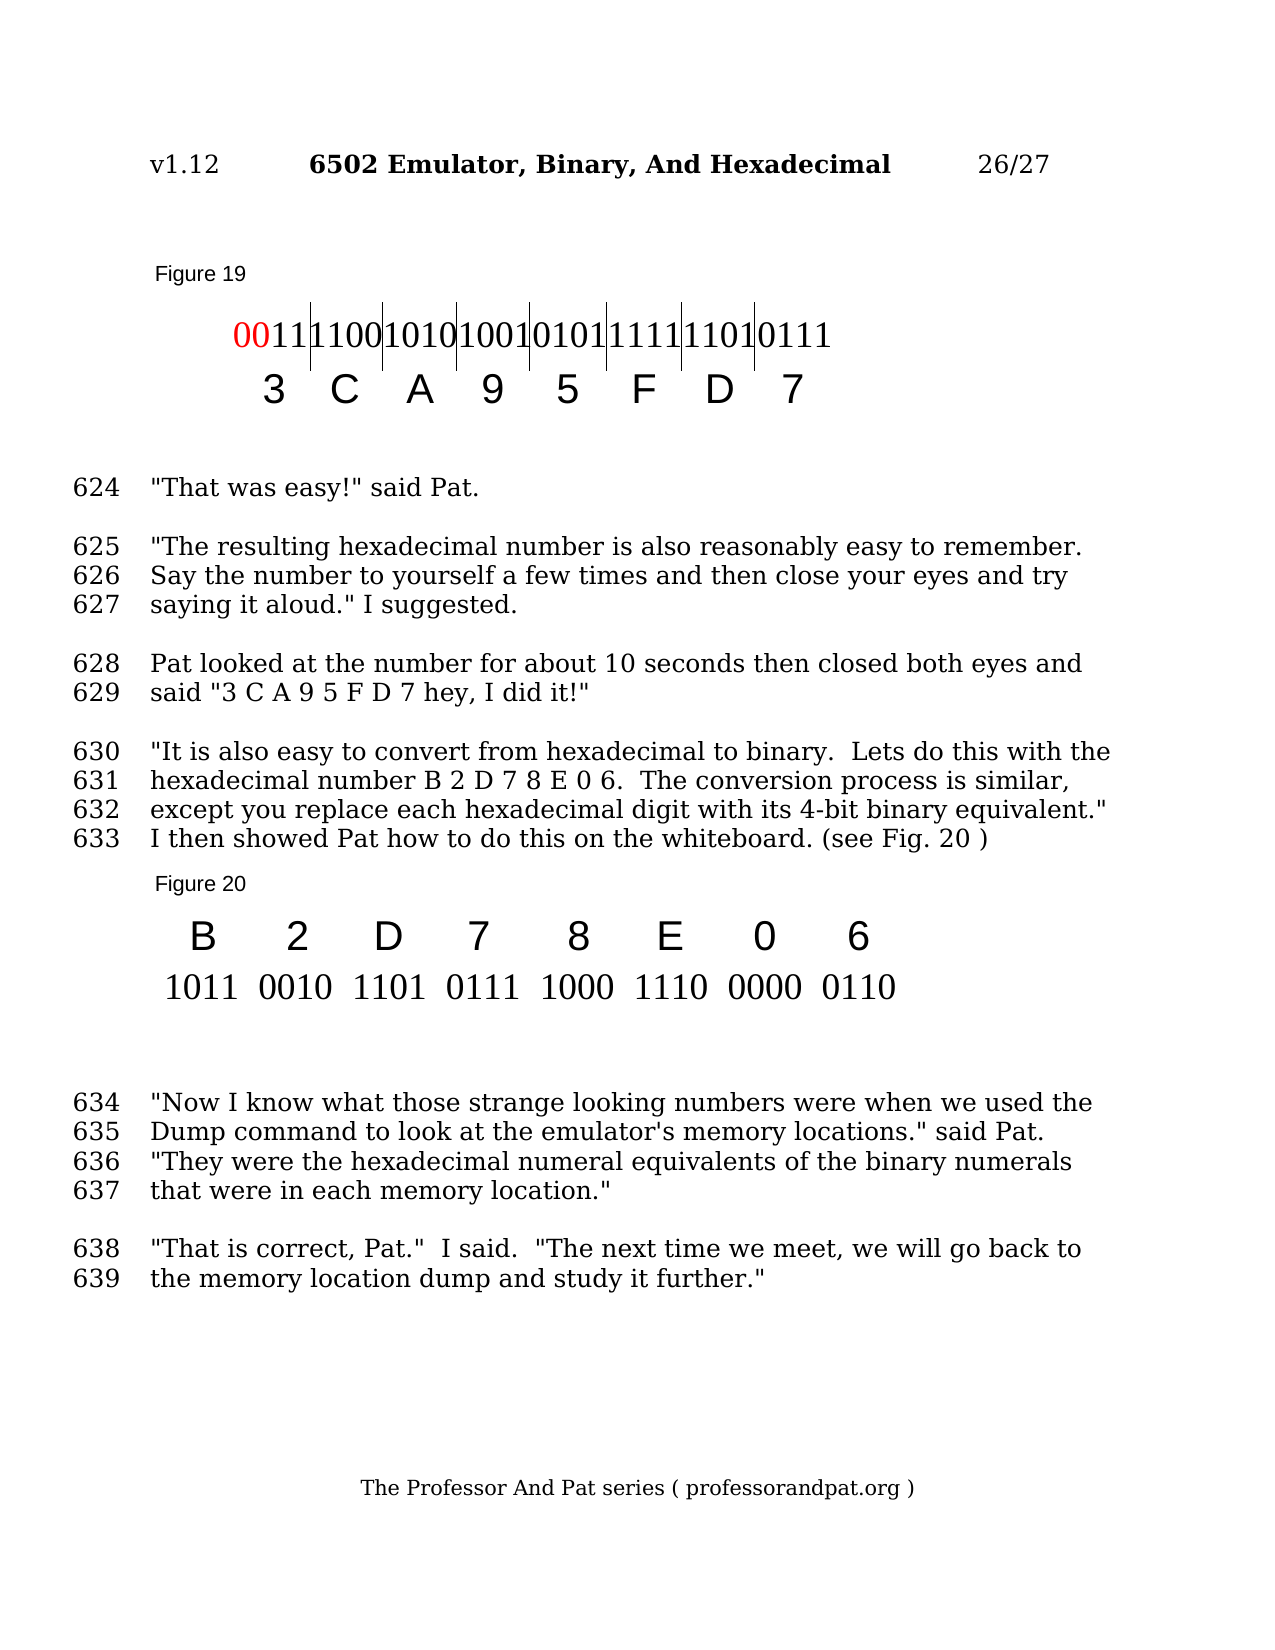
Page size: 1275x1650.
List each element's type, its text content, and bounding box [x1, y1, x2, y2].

text "Now I know what those strange looking numbers were when we used the Dump command to look at the emulator's memory locations." said Pat. "They were the hexadecimal numeral equivalents of the binary numerals that were in each memory location." [150, 1088, 1125, 1205]
text "It is also easy to convert from hexadecimal to binary. Lets do this with the hexadecimal number B 2 D 7 8 E 0 6. The conversion process is similar, except you replace each hexadecimal digit with its 4-bit binary equivalent." I then showed Pat how to do this on the whiteboard. (see Fig. 20 ) [150, 737, 1125, 854]
text "That is correct, Pat." I said. "The next time we meet, we will go back to the memory location dump and study it further." [150, 1234, 1125, 1293]
text "That was easy!" said Pat. [150, 473, 1125, 503]
text "The resulting hexadecimal number is also reasonably easy to remember. Say the number to yourself a few times and then close your eyes and try saying it aloud." I suggested. [150, 532, 1125, 620]
text Pat looked at the number for about 10 seconds then closed both eyes and said "3 C A 9 5 F D 7 hey, I did it!" [150, 649, 1125, 708]
